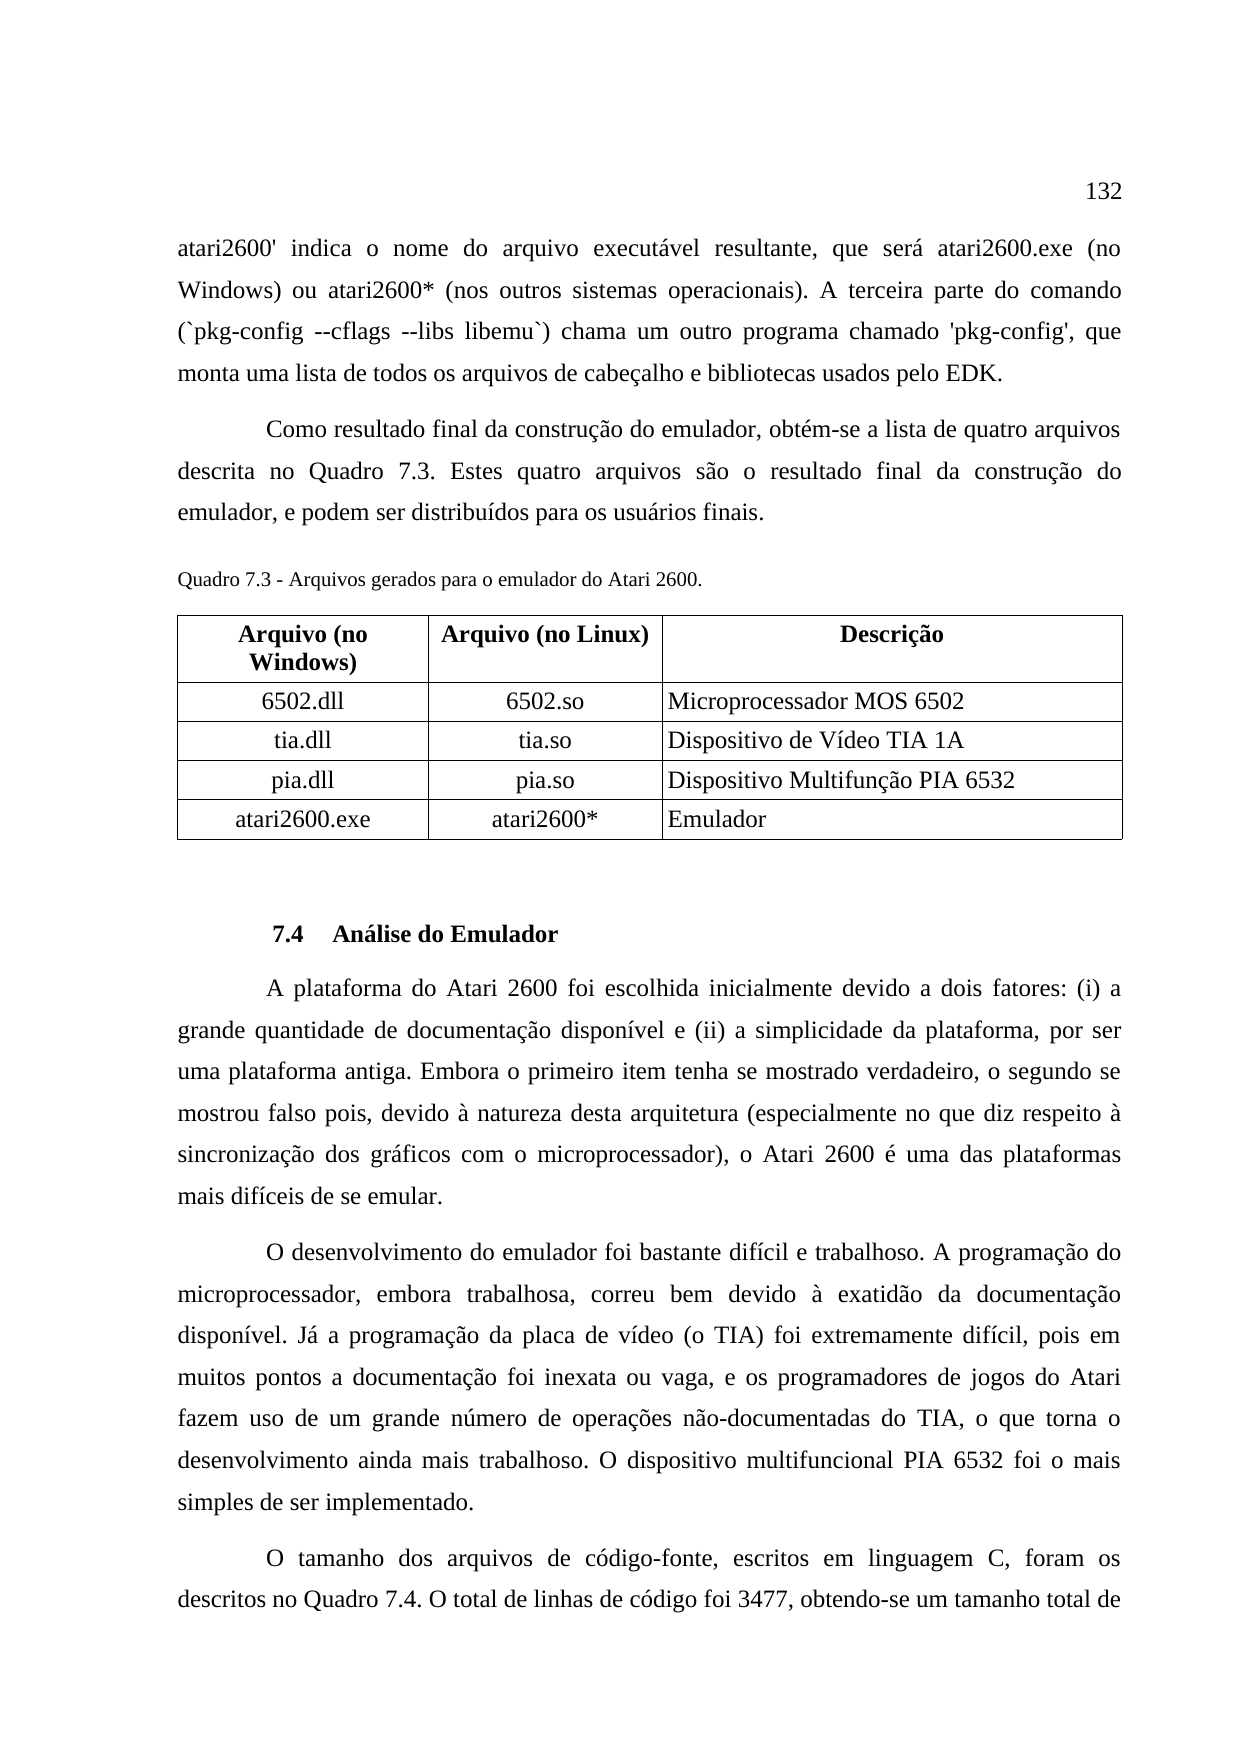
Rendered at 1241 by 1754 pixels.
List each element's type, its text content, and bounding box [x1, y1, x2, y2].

text Como resultado final da construção do emulador, obtém-se a lista de quatro arquivos descrita no Quadro 7.3. Estes quatro arquivos são o resultado final da construção do emulador, e podem ser distribuídos para os usuários finais. [177, 415, 1122, 526]
table_header Arquivo (no Windows) [178, 616, 428, 682]
table_cell tia.so [429, 722, 662, 760]
table_cell Emulador [663, 800, 1122, 839]
subtitle Análise do Emulador [177, 920, 1122, 948]
text A plataforma do Atari 2600 foi escolhida inicialmente devido a dois fatores: (i) a grande quantidade de documentação disponível e (ii) a simplicidade da plataforma, por ser uma plataforma antiga. Embora o primeiro item tenha se mostrado verdadeiro, o segundo se mostrou falso pois, devido à natureza desta arquitetura (especialmente no que diz respeito à sincronização dos gráficos com o microprocessador), o Atari 2600 é uma das plataformas mais difíceis de se emular. [177, 974, 1122, 1210]
text Quadro 7.3 - Arquivos gerados para o emulador do Atari 2600. [177, 567, 1122, 591]
table_cell atari2600* [429, 800, 662, 839]
table_cell atari2600.exe [178, 800, 428, 839]
table_cell tia.dll [178, 722, 428, 760]
table_cell 6502.dll [178, 683, 428, 721]
table_cell 6502.so [429, 683, 662, 721]
table_header Arquivo (no Linux) [429, 616, 662, 682]
text O tamanho dos arquivos de código-fonte, escritos em linguagem C, foram os descritos no Quadro 7.4. O total de linhas de código foi 3477, obtendo-se um tamanho total de [177, 1544, 1122, 1613]
text O desenvolvimento do emulador foi bastante difícil e trabalhoso. A programação do microprocessador, embora trabalhosa, correu bem devido à exatidão da documentação disponível. Já a programação da placa de vídeo (o TIA) foi extremamente difícil, pois em muitos pontos a documentação foi inexata ou vaga, e os programadores de jogos do Atari fazem uso de um grande número de operações não-documentadas do TIA, o que torna o desenvolvimento ainda mais trabalhoso. O dispositivo multifuncional PIA 6532 foi o mais simples de ser implementado. [177, 1238, 1122, 1515]
table_cell Dispositivo Multifunção PIA 6532 [663, 761, 1122, 799]
table_cell Microprocessador MOS 6502 [663, 683, 1122, 721]
table_cell Dispositivo de Vídeo TIA 1A [663, 722, 1122, 760]
text atari2600' indica o nome do arquivo executável resultante, que será atari2600.exe (no Windows) ou atari2600* (nos outros sistemas operacionais). A terceira parte do comando (`pkg-config --cflags --libs libemu`) chama um outro programa chamado 'pkg-config', que monta uma lista de todos os arquivos de cabeçalho e bibliotecas usados pelo EDK. [177, 234, 1122, 387]
table_cell pia.dll [178, 761, 428, 799]
table_header Descrição [663, 616, 1122, 682]
table_cell pia.so [429, 761, 662, 799]
